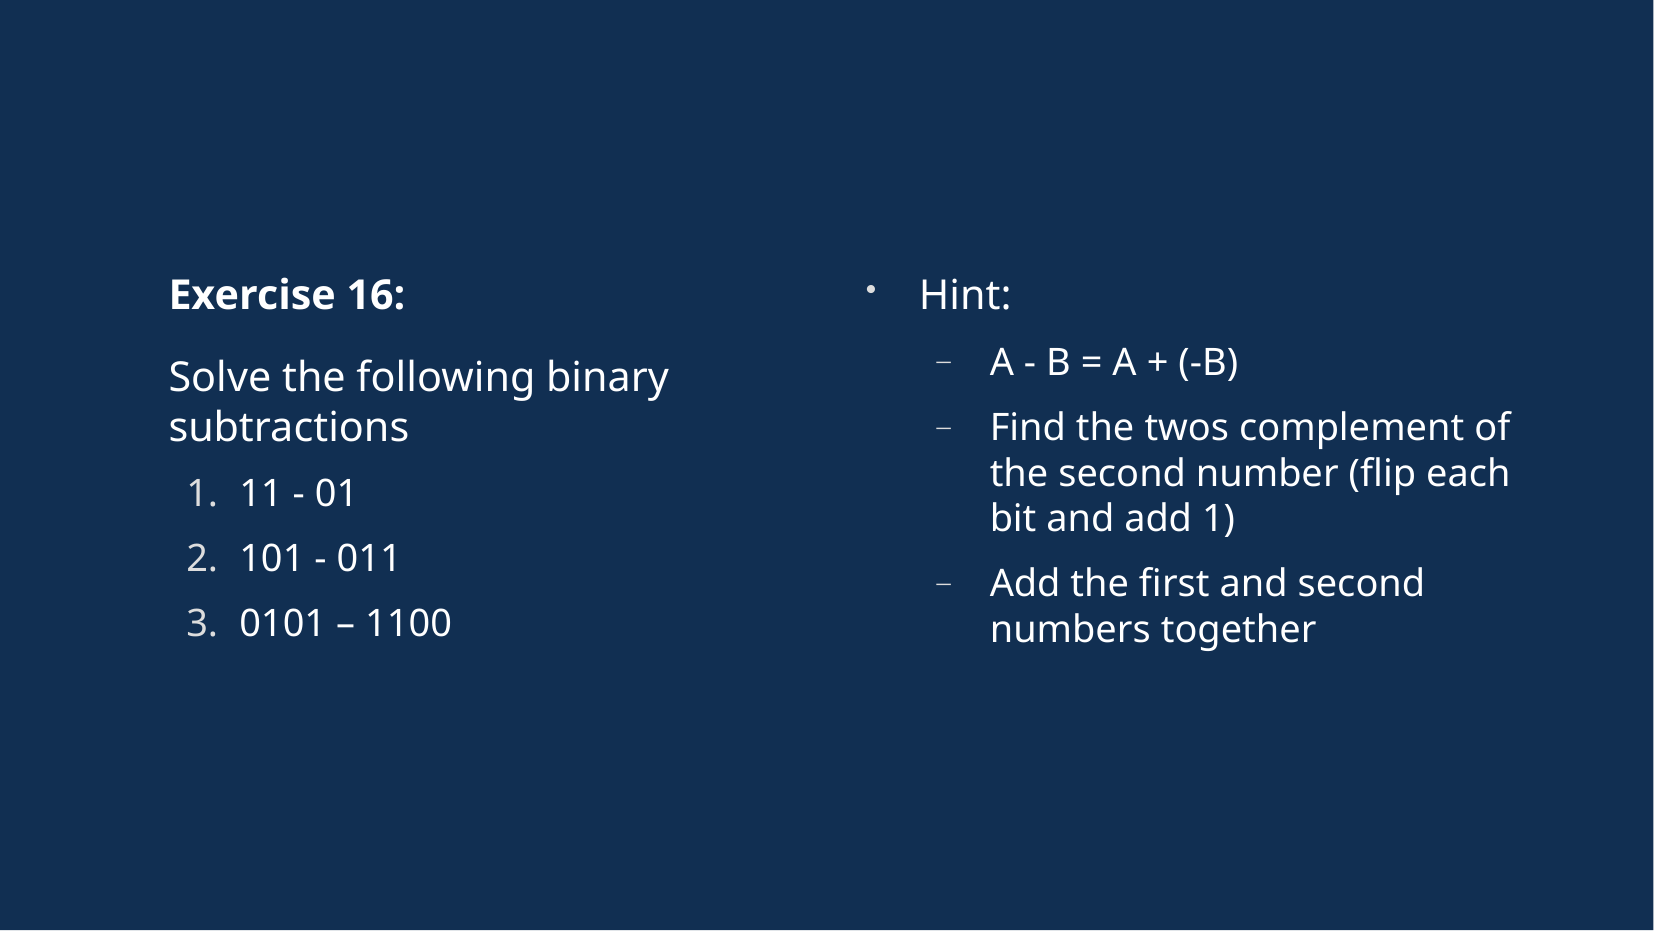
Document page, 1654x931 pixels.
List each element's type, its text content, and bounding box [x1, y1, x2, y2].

list Exercise 16: Solve the following binary subtractions 11 - 01 101 - 011 0101 – 1100 [97, 268, 813, 806]
list Hint: A - B = A + (-B) Find the twos complement of the second number (flip each bit and add 1) Add the first and second numbers together [848, 268, 1563, 806]
